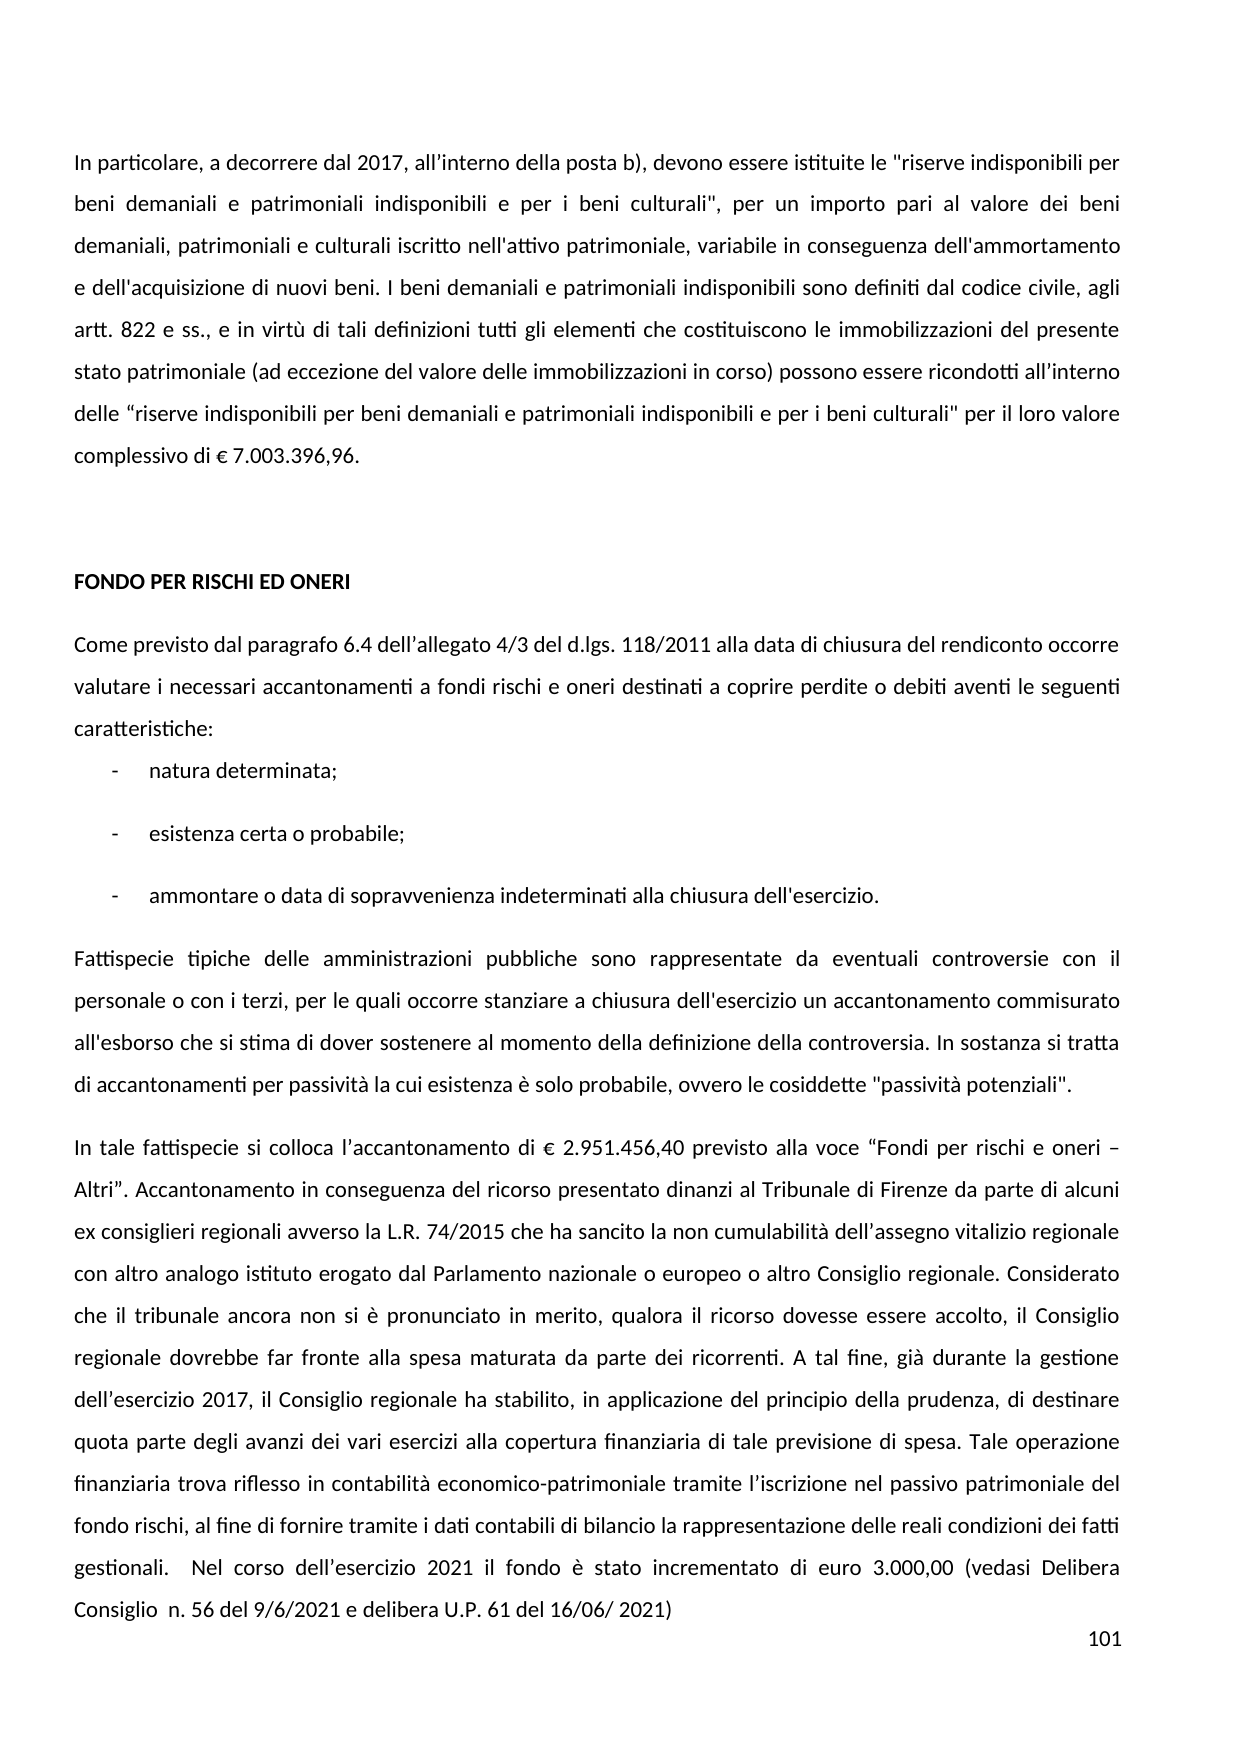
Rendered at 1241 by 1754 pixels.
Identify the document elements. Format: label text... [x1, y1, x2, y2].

text In tale fattispecie si colloca l’accantonamento di € 2.951.456,40 previsto alla voce “Fondi per rischi e oneri – Altri”. Accantonamento in conseguenza del ricorso presentato dinanzi al Tribunale di Firenze da parte di alcuni ex consiglieri regionali avverso la L.R. 74/2015 che ha sancito la non cumulabilità dell’assegno vitalizio regionale con altro analogo istituto erogato dal Parlamento nazionale o europeo o altro Consiglio regionale. Considerato che il tribunale ancora non si è pronunciato in merito, qualora il ricorso dovesse essere accolto, il Consiglio regionale dovrebbe far fronte alla spesa maturata da parte dei ricorrenti. A tal fine, già durante la gestione dell’esercizio 2017, il Consiglio regionale ha stabilito, in applicazione del principio della prudenza, di destinare quota parte degli avanzi dei vari esercizi alla copertura finanziaria di tale previsione di spesa. Tale operazione finanziaria trova riflesso in contabilità economico-patrimoniale tramite l’iscrizione nel passivo patrimoniale del fondo rischi, al fine di fornire tramite i dati contabili di bilancio la rappresentazione delle reali condizioni dei fatti gestionali. Nel corso dell’esercizio 2021 il fondo è stato incrementato di euro 3.000,00 (vedasi Delibera Consiglio n. 56 del 9/6/2021 e delibera U.P. 61 del 16/06/ 2021) [74, 1133, 1122, 1623]
text In particolare, a decorrere dal 2017, all’interno della posta b), devono essere istituite le "riserve indisponibili per beni demaniali e patrimoniali indisponibili e per i beni culturali", per un importo pari al valore dei beni demaniali, patrimoniali e culturali iscritto nell'attivo patrimoniale, variabile in conseguenza dell'ammortamento e dell'acquisizione di nuovi beni. I beni demaniali e patrimoniali indisponibili sono definiti dal codice civile, agli artt. 822 e ss., e in virtù di tali definizioni tutti gli elementi che costituiscono le immobilizzazioni del presente stato patrimoniale (ad eccezione del valore delle immobilizzazioni in corso) possono essere ricondotti all’interno delle “riserve indisponibili per beni demaniali e patrimoniali indisponibili e per i beni culturali" per il loro valore complessivo di € 7.003.396,96. [74, 148, 1122, 469]
text Come previsto dal paragrafo 6.4 dell’allegato 4/3 del d.lgs. 118/2011 alla data di chiusura del rendiconto occorre valutare i necessari accantonamenti a fondi rischi e oneri destinati a coprire perdite o debiti aventi le seguenti caratteristiche: [74, 630, 1122, 742]
list ammontare o data di sopravvenienza indeterminati alla chiusura dell'esercizio. [111, 881, 1122, 909]
list esistenza certa o probabile; [111, 819, 1122, 847]
list natura determinata; [111, 756, 1122, 784]
text FONDO PER RISCHI ED ONERI [74, 567, 1122, 595]
text Fattispecie tipiche delle amministrazioni pubbliche sono rappresentate da eventuali controversie con il personale o con i terzi, per le quali occorre stanziare a chiusura dell'esercizio un accantonamento commisurato all'esborso che si stima di dover sostenere al momento della definizione della controversia. In sostanza si tratta di accantonamenti per passività la cui esistenza è solo probabile, ovvero le cosiddette "passività potenziali". [74, 944, 1122, 1098]
